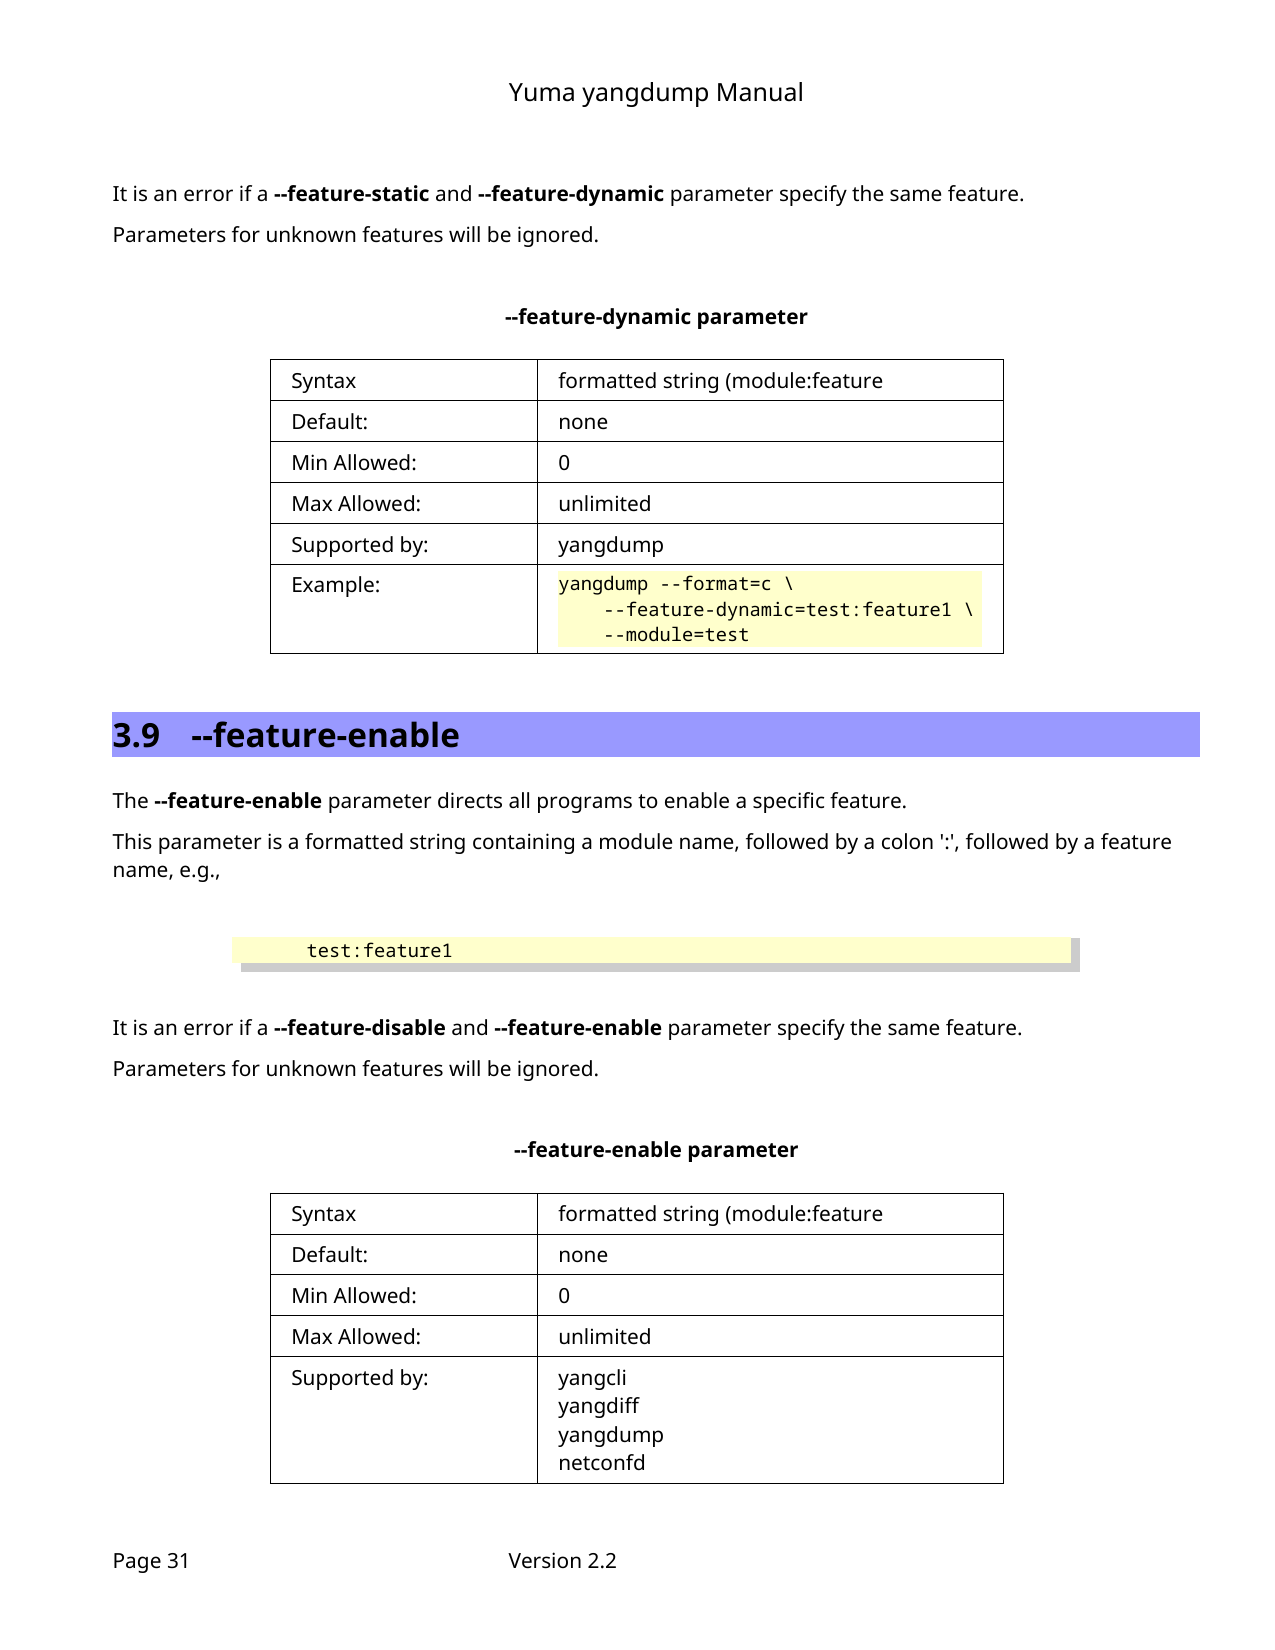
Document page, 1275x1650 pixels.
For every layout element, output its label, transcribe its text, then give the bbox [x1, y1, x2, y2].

table_header Syntax [271, 360, 537, 400]
text This parameter is a formatted string containing a module name, followed by a colon ':', followed by a feature name, e.g., [112, 827, 1200, 884]
table_cell Max Allowed: [271, 1316, 537, 1356]
text It is an error if a --feature-disable and --feature-enable parameter specify the same feature. [112, 1013, 1200, 1041]
table_cell none [538, 1235, 1003, 1274]
subtitle --feature-dynamic parameter [127, 302, 1185, 331]
table_cell 0 [538, 1275, 1003, 1315]
table_cell Default: [271, 401, 537, 441]
table_cell Supported by: [271, 1357, 537, 1482]
table_header formatted string (module:feature [538, 360, 1003, 400]
table_cell unlimited [538, 1316, 1003, 1356]
table_cell Default: [271, 1235, 537, 1274]
table_cell Min Allowed: [271, 442, 537, 482]
table_cell yangdump [538, 524, 1003, 564]
table_header formatted string (module:feature [538, 1194, 1003, 1233]
subtitle --feature-enable parameter [127, 1136, 1185, 1164]
text It is an error if a --feature-static and --feature-dynamic parameter specify the same feature. [112, 179, 1200, 208]
table_cell none [538, 401, 1003, 441]
subtitle --feature-enable [112, 712, 1200, 757]
table_cell Example: [271, 565, 537, 653]
table_header Syntax [271, 1194, 537, 1233]
text test:feature1 [232, 937, 1071, 963]
text Parameters for unknown features will be ignored. [112, 220, 1200, 249]
table_cell yangcli yangdiff yangdump netconfd [538, 1357, 1003, 1482]
table_cell Max Allowed: [271, 483, 537, 523]
table_cell Min Allowed: [271, 1275, 537, 1315]
text The --feature-enable parameter directs all programs to enable a specific feature. [112, 786, 1200, 814]
table_cell Supported by: [271, 524, 537, 564]
table_cell unlimited [538, 483, 1003, 523]
table_cell yangdump --format=c \ --feature-dynamic=test:feature1 \ --module=test [538, 565, 1003, 653]
text Parameters for unknown features will be ignored. [112, 1054, 1200, 1082]
table_cell 0 [538, 442, 1003, 482]
